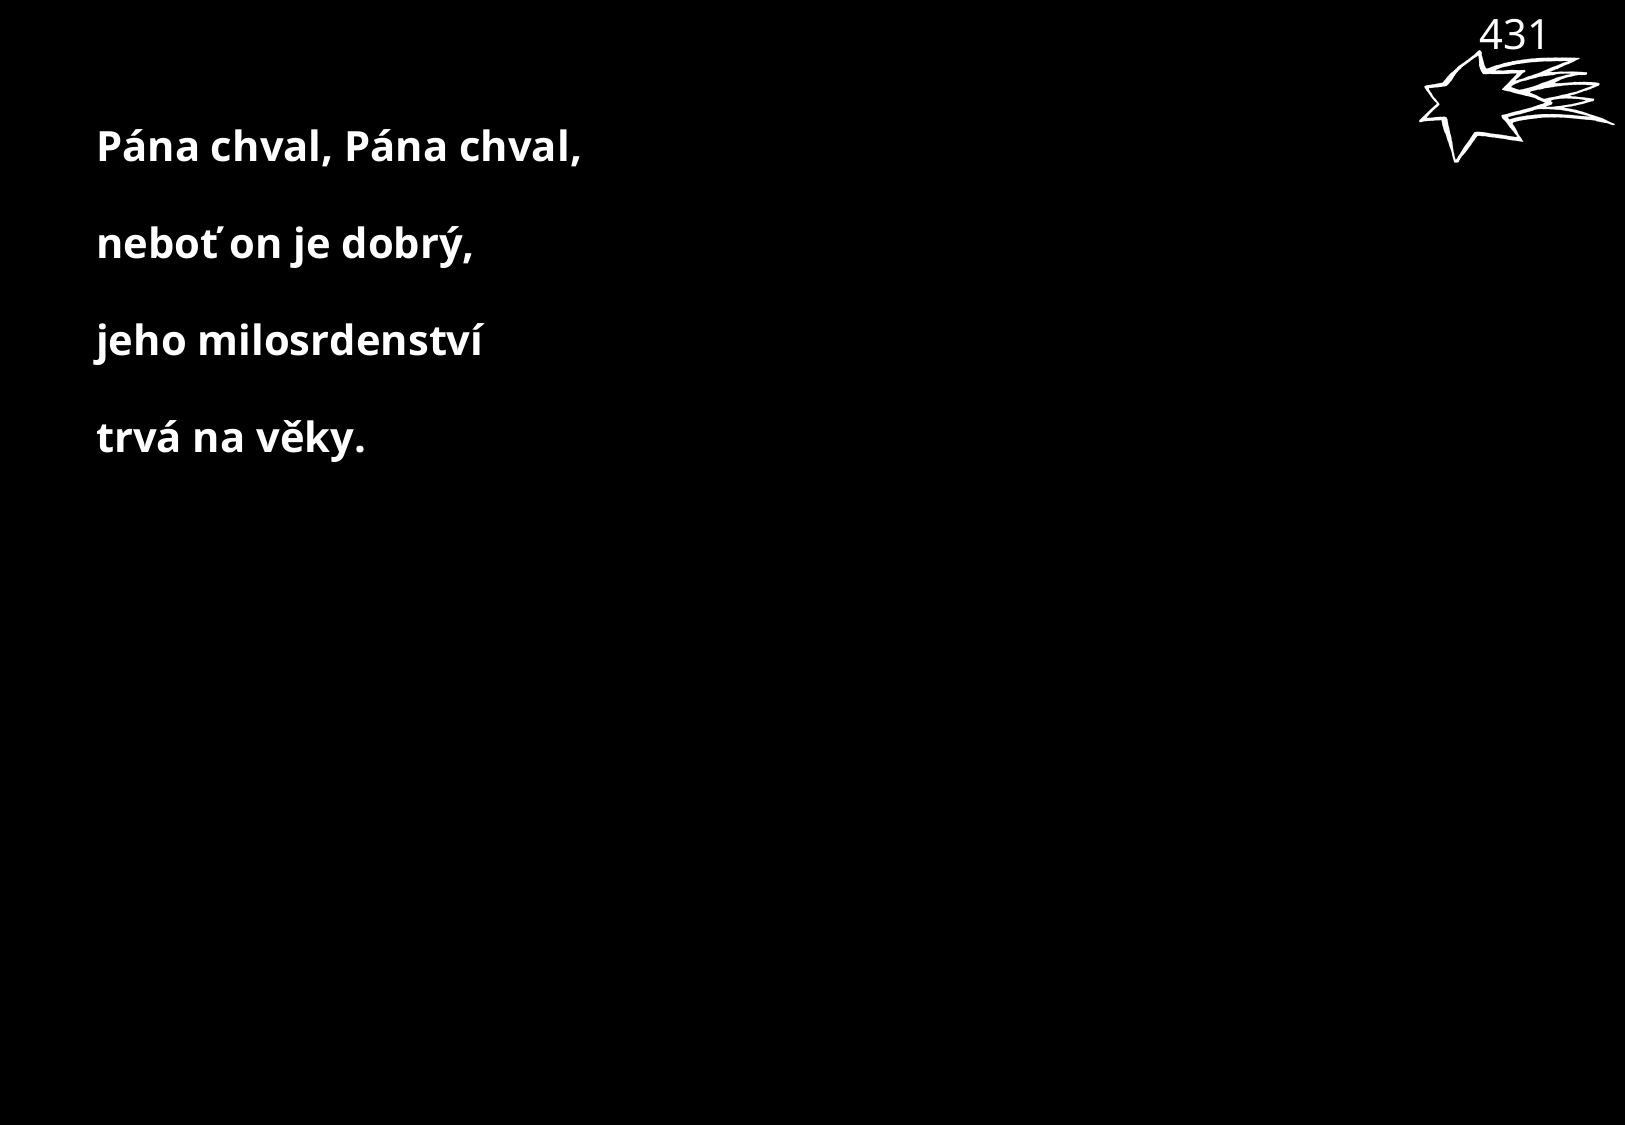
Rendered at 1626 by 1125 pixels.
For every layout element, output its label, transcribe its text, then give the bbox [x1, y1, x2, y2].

list Pána chval, Pána chval, neboť on je dobrý, jeho milosrdenství trvá na věky. [81, 112, 1544, 1101]
text_box 431 [1405, 0, 1626, 66]
